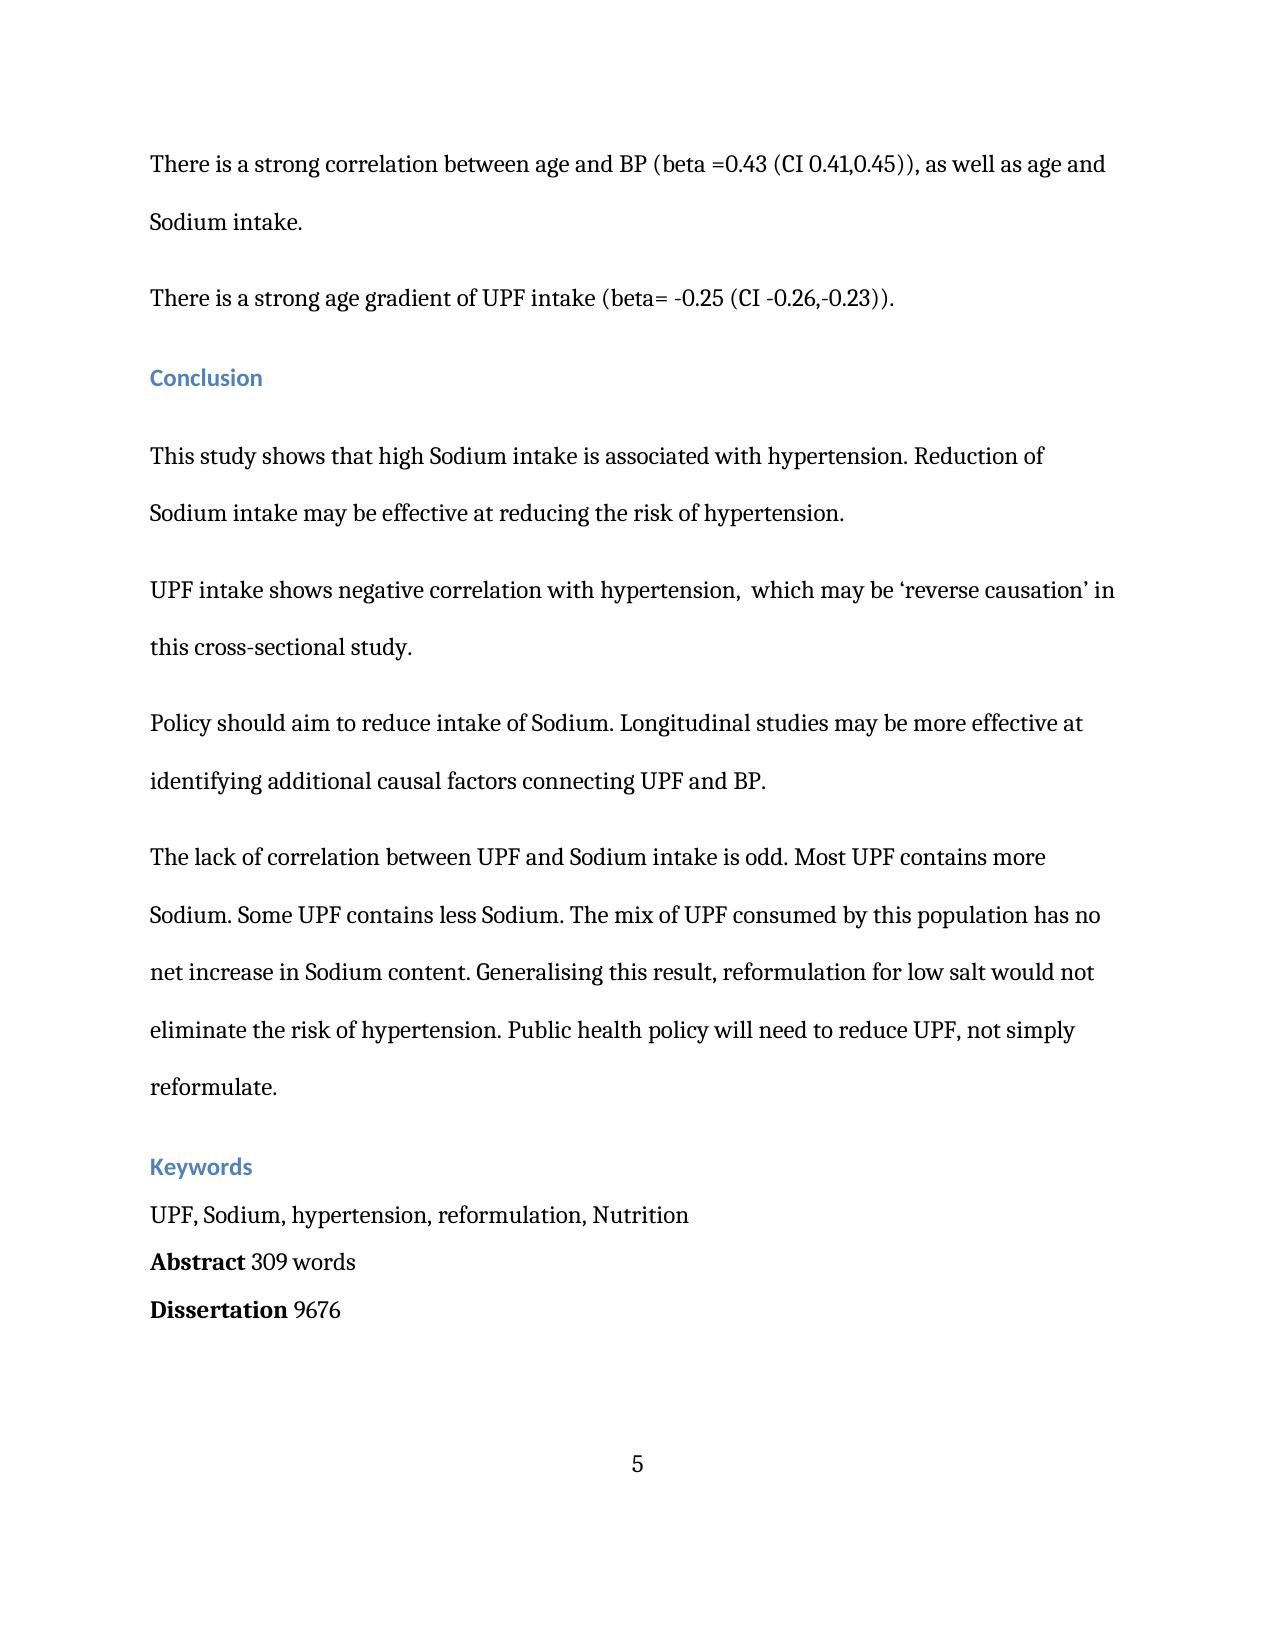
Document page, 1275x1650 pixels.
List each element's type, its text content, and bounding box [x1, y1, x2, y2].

text Dissertation 9676 [150, 1296, 1125, 1324]
text Abstract 309 words [150, 1248, 1125, 1277]
subtitle Keywords [150, 1151, 1125, 1182]
subtitle Conclusion [150, 362, 1125, 393]
text There is a strong age gradient of UPF intake (beta= -0.25 (CI -0.26,-0.23)). [150, 284, 1125, 312]
text There is a strong correlation between age and BP (beta =0.43 (CI 0.41,0.45)), as well as age and Sodium intake. [150, 150, 1125, 236]
text This study shows that high Sodium intake is associated with hypertension. Reduction of Sodium intake may be effective at reducing the risk of hypertension. [150, 442, 1125, 528]
text The lack of correlation between UPF and Sodium intake is odd. Most UPF contains more Sodium. Some UPF contains less Sodium. The mix of UPF consumed by this population has no net increase in Sodium content. Generalising this result, reformulation for low salt would not eliminate the risk of hypertension. Public health policy will need to reduce UPF, not simply reformulate. [150, 843, 1125, 1102]
text Policy should aim to reduce intake of Sodium. Longitudinal studies may be more effective at identifying additional causal factors connecting UPF and BP. [150, 709, 1125, 796]
text UPF, Sodium, hypertension, reformulation, Nutrition [150, 1201, 1125, 1229]
text UPF intake shows negative correlation with hypertension, which may be ‘reverse causation’ in this cross-sectional study. [150, 576, 1125, 662]
